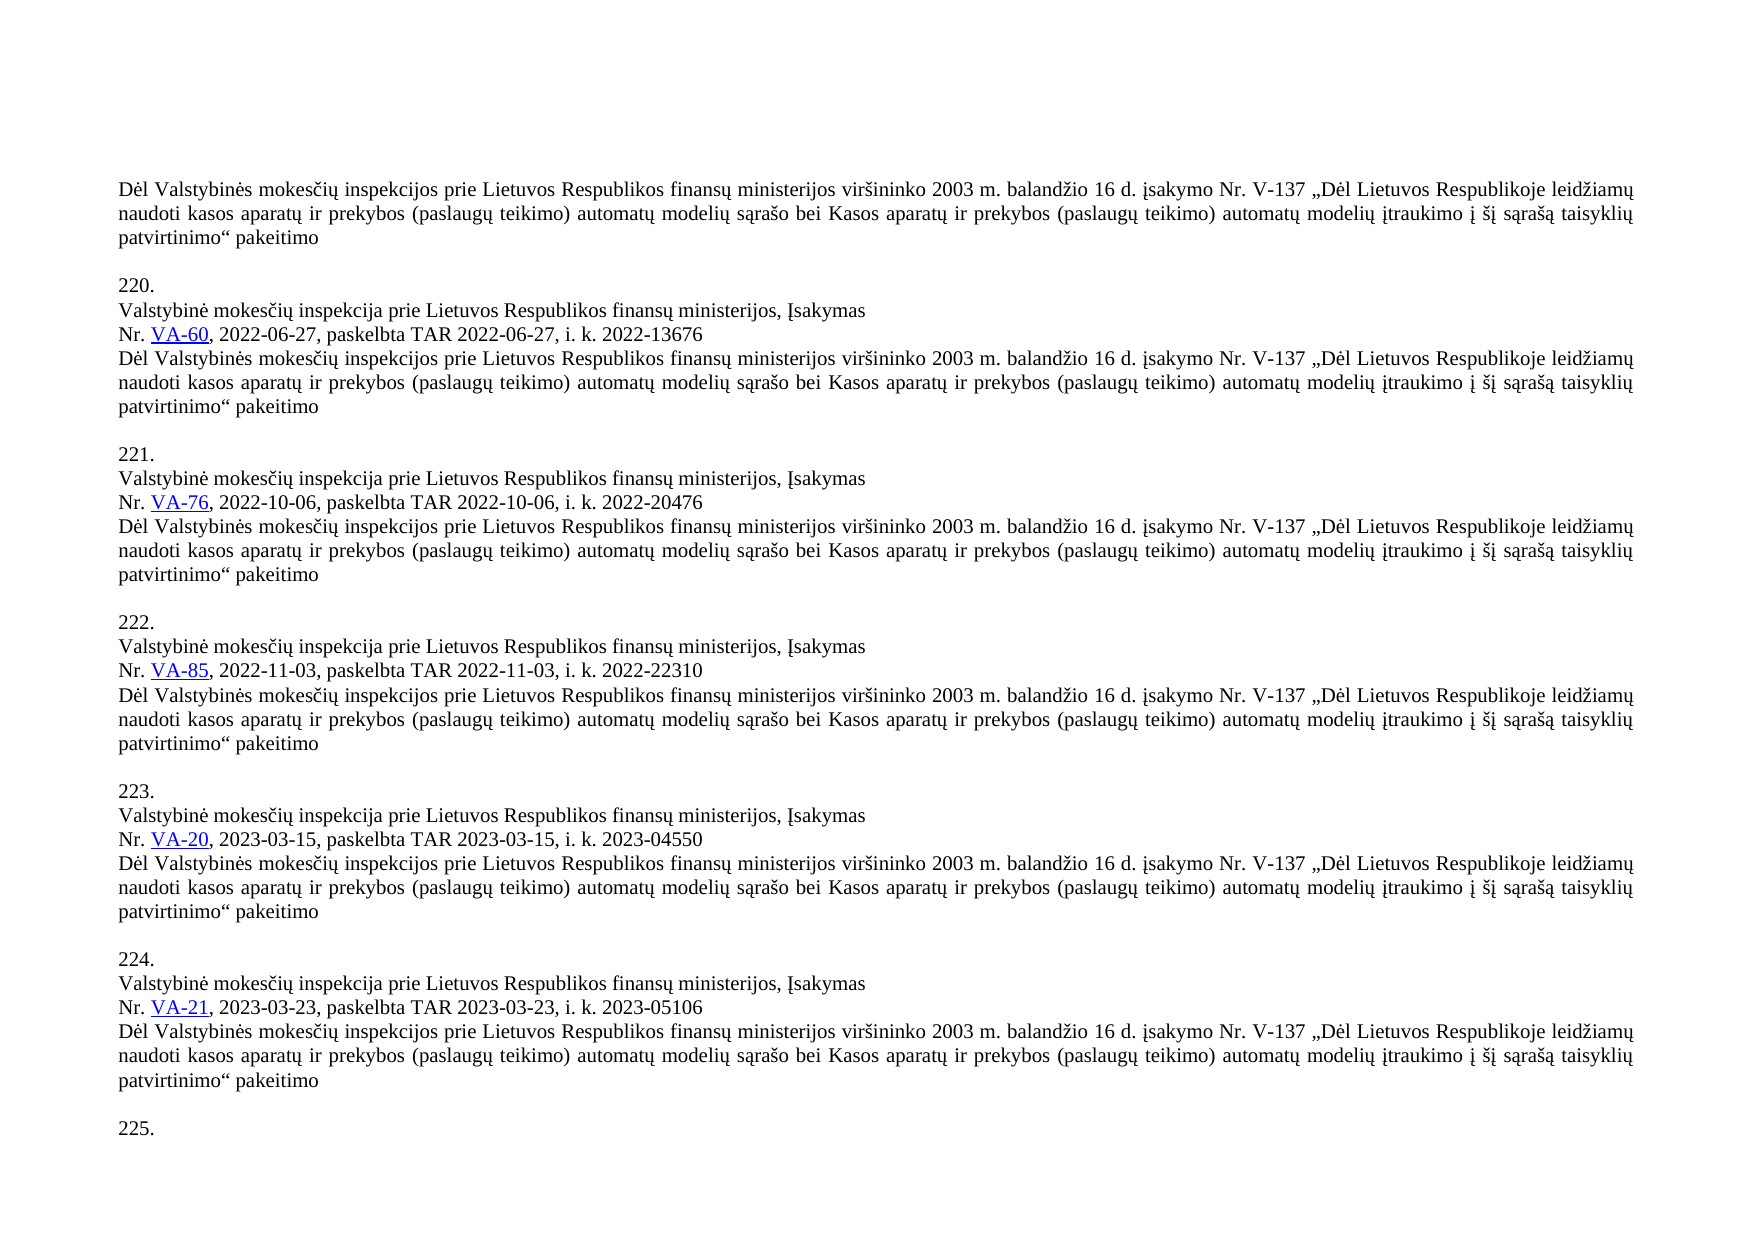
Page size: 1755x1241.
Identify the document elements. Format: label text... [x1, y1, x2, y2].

text Nr. VA-21, 2023-03-23, paskelbta TAR 2023-03-23, i. k. 2023-05106 [118, 995, 1636, 1019]
text Valstybinė mokesčių inspekcija prie Lietuvos Respublikos finansų ministerijos, Įsakymas [118, 803, 1636, 827]
text Valstybinė mokesčių inspekcija prie Lietuvos Respublikos finansų ministerijos, Įsakymas [118, 634, 1636, 658]
text Valstybinė mokesčių inspekcija prie Lietuvos Respublikos finansų ministerijos, Įsakymas [118, 466, 1636, 490]
text Dėl Valstybinės mokesčių inspekcijos prie Lietuvos Respublikos finansų ministerijos viršininko 2003 m. balandžio 16 d. įsakymo Nr. V-137 „Dėl Lietuvos Respublikoje leidžiamų naudoti kasos aparatų ir prekybos (paslaugų teikimo) automatų modelių sąrašo bei Kasos aparatų ir prekybos (paslaugų teikimo) automatų modelių įtraukimo į šį sąrašą taisyklių patvirtinimo“ pakeitimo [118, 514, 1636, 586]
text 221. [118, 442, 1636, 466]
text Dėl Valstybinės mokesčių inspekcijos prie Lietuvos Respublikos finansų ministerijos viršininko 2003 m. balandžio 16 d. įsakymo Nr. V-137 „Dėl Lietuvos Respublikoje leidžiamų naudoti kasos aparatų ir prekybos (paslaugų teikimo) automatų modelių sąrašo bei Kasos aparatų ir prekybos (paslaugų teikimo) automatų modelių įtraukimo į šį sąrašą taisyklių patvirtinimo“ pakeitimo [118, 177, 1636, 249]
text Dėl Valstybinės mokesčių inspekcijos prie Lietuvos Respublikos finansų ministerijos viršininko 2003 m. balandžio 16 d. įsakymo Nr. V-137 „Dėl Lietuvos Respublikoje leidžiamų naudoti kasos aparatų ir prekybos (paslaugų teikimo) automatų modelių sąrašo bei Kasos aparatų ir prekybos (paslaugų teikimo) automatų modelių įtraukimo į šį sąrašą taisyklių patvirtinimo“ pakeitimo [118, 1019, 1636, 1092]
text 223. [118, 779, 1636, 803]
text 220. [118, 273, 1636, 297]
text Nr. VA-85, 2022-11-03, paskelbta TAR 2022-11-03, i. k. 2022-22310 [118, 658, 1636, 682]
text Dėl Valstybinės mokesčių inspekcijos prie Lietuvos Respublikos finansų ministerijos viršininko 2003 m. balandžio 16 d. įsakymo Nr. V-137 „Dėl Lietuvos Respublikoje leidžiamų naudoti kasos aparatų ir prekybos (paslaugų teikimo) automatų modelių sąrašo bei Kasos aparatų ir prekybos (paslaugų teikimo) automatų modelių įtraukimo į šį sąrašą taisyklių patvirtinimo“ pakeitimo [118, 682, 1636, 755]
text Nr. VA-20, 2023-03-15, paskelbta TAR 2023-03-15, i. k. 2023-04550 [118, 827, 1636, 851]
text Dėl Valstybinės mokesčių inspekcijos prie Lietuvos Respublikos finansų ministerijos viršininko 2003 m. balandžio 16 d. įsakymo Nr. V-137 „Dėl Lietuvos Respublikoje leidžiamų naudoti kasos aparatų ir prekybos (paslaugų teikimo) automatų modelių sąrašo bei Kasos aparatų ir prekybos (paslaugų teikimo) automatų modelių įtraukimo į šį sąrašą taisyklių patvirtinimo“ pakeitimo [118, 851, 1636, 923]
text Dėl Valstybinės mokesčių inspekcijos prie Lietuvos Respublikos finansų ministerijos viršininko 2003 m. balandžio 16 d. įsakymo Nr. V-137 „Dėl Lietuvos Respublikoje leidžiamų naudoti kasos aparatų ir prekybos (paslaugų teikimo) automatų modelių sąrašo bei Kasos aparatų ir prekybos (paslaugų teikimo) automatų modelių įtraukimo į šį sąrašą taisyklių patvirtinimo“ pakeitimo [118, 346, 1636, 418]
text 225. [118, 1116, 1636, 1140]
text 224. [118, 947, 1636, 971]
text Nr. VA-60, 2022-06-27, paskelbta TAR 2022-06-27, i. k. 2022-13676 [118, 322, 1636, 346]
text Valstybinė mokesčių inspekcija prie Lietuvos Respublikos finansų ministerijos, Įsakymas [118, 297, 1636, 322]
text 222. [118, 610, 1636, 634]
text Nr. VA-76, 2022-10-06, paskelbta TAR 2022-10-06, i. k. 2022-20476 [118, 490, 1636, 514]
text Valstybinė mokesčių inspekcija prie Lietuvos Respublikos finansų ministerijos, Įsakymas [118, 971, 1636, 995]
